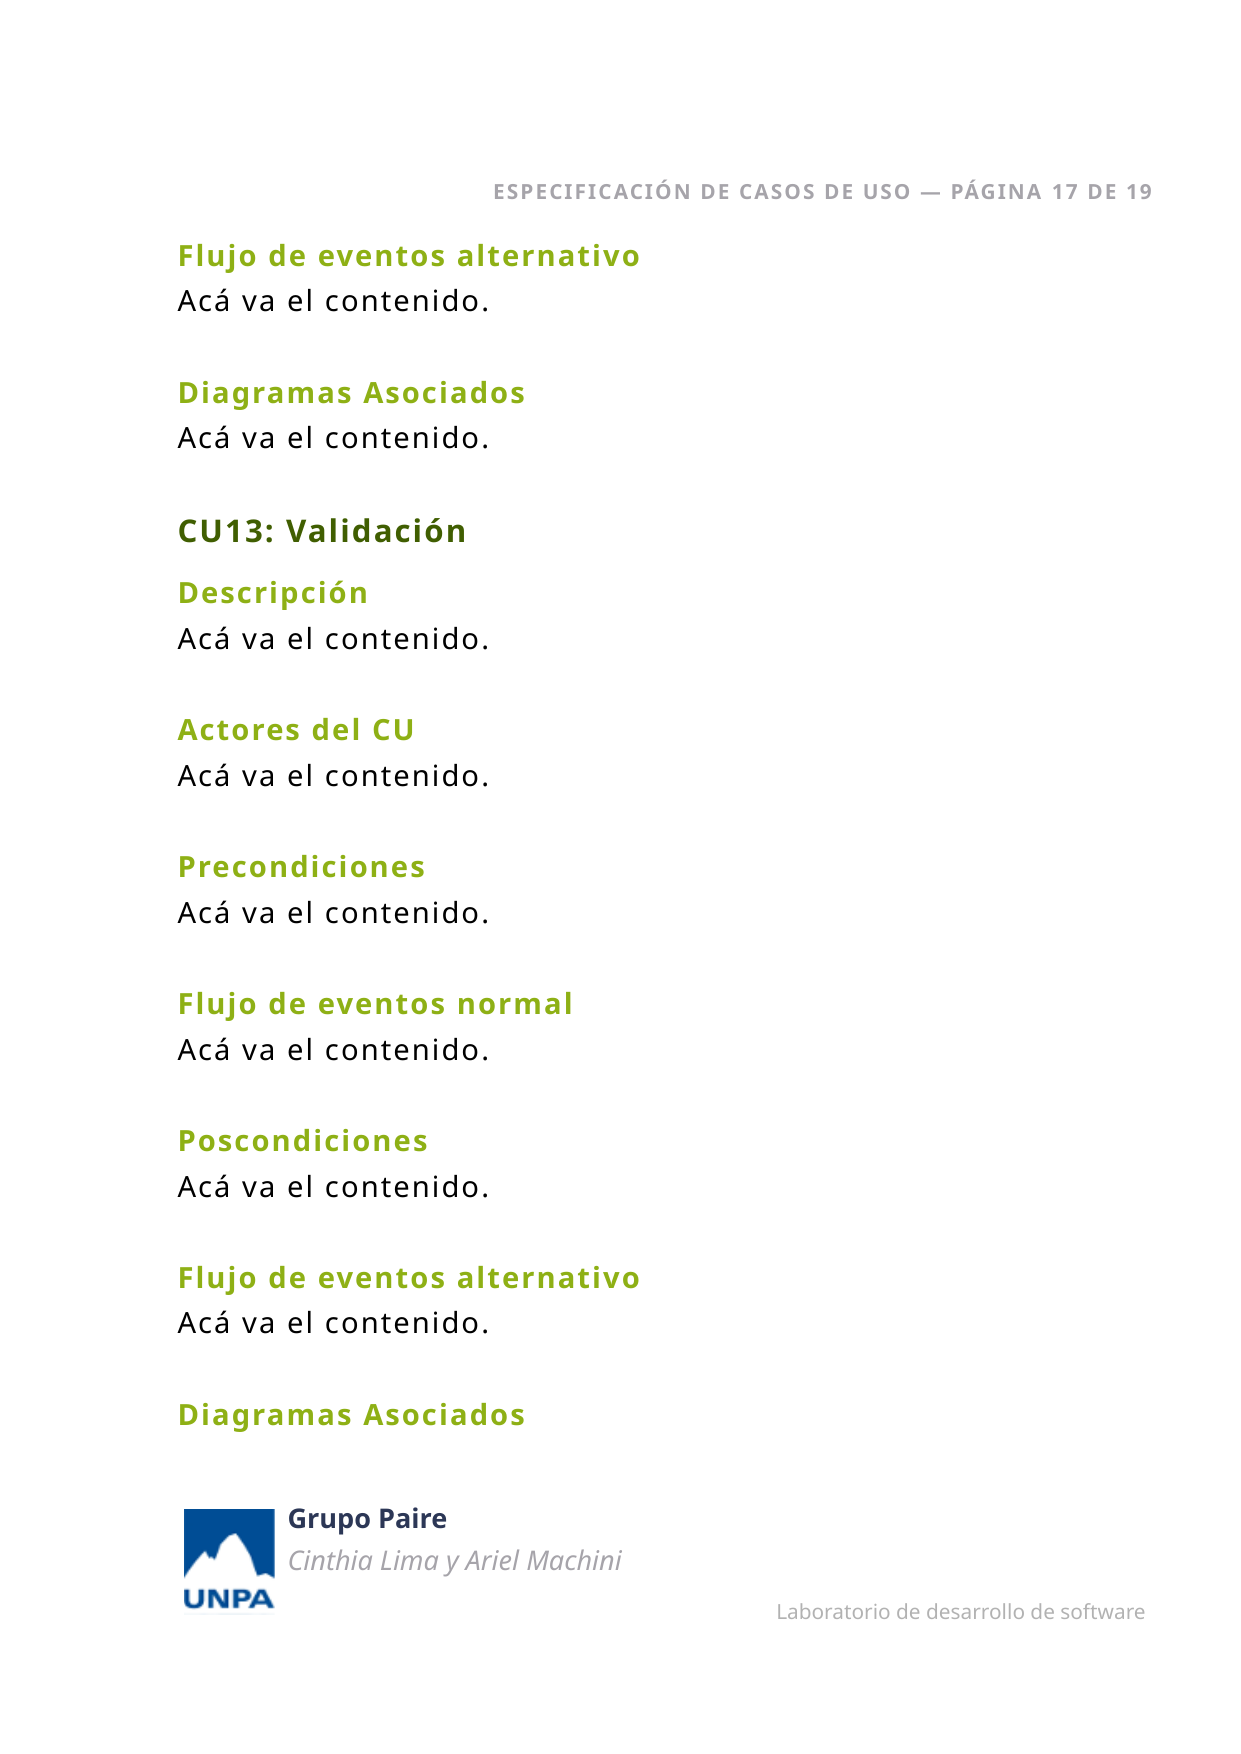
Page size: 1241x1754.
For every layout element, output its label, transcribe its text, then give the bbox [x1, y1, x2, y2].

text Acá va el contenido. [177, 1029, 1152, 1069]
text Acá va el contenido. [177, 418, 1152, 457]
text Actores del CU [177, 709, 1152, 749]
picture [184, 1509, 275, 1615]
text Acá va el contenido. [177, 1303, 1152, 1342]
text Acá va el contenido. [177, 1166, 1152, 1206]
text Descripción [177, 573, 1152, 612]
text Flujo de eventos normal [177, 983, 1152, 1023]
text Acá va el contenido. [177, 892, 1152, 932]
text CU13: Validación [177, 509, 1152, 551]
text Acá va el contenido. [177, 618, 1152, 658]
text Poscondiciones [177, 1120, 1152, 1160]
text Acá va el contenido. [177, 281, 1152, 320]
text Precondiciones [177, 846, 1152, 886]
text Diagramas Asociados [177, 372, 1152, 412]
text Flujo de eventos alternativo [177, 1257, 1152, 1297]
text Flujo de eventos alternativo [177, 235, 1152, 275]
text Acá va el contenido. [177, 755, 1152, 795]
text Diagramas Asociados [177, 1394, 1152, 1434]
